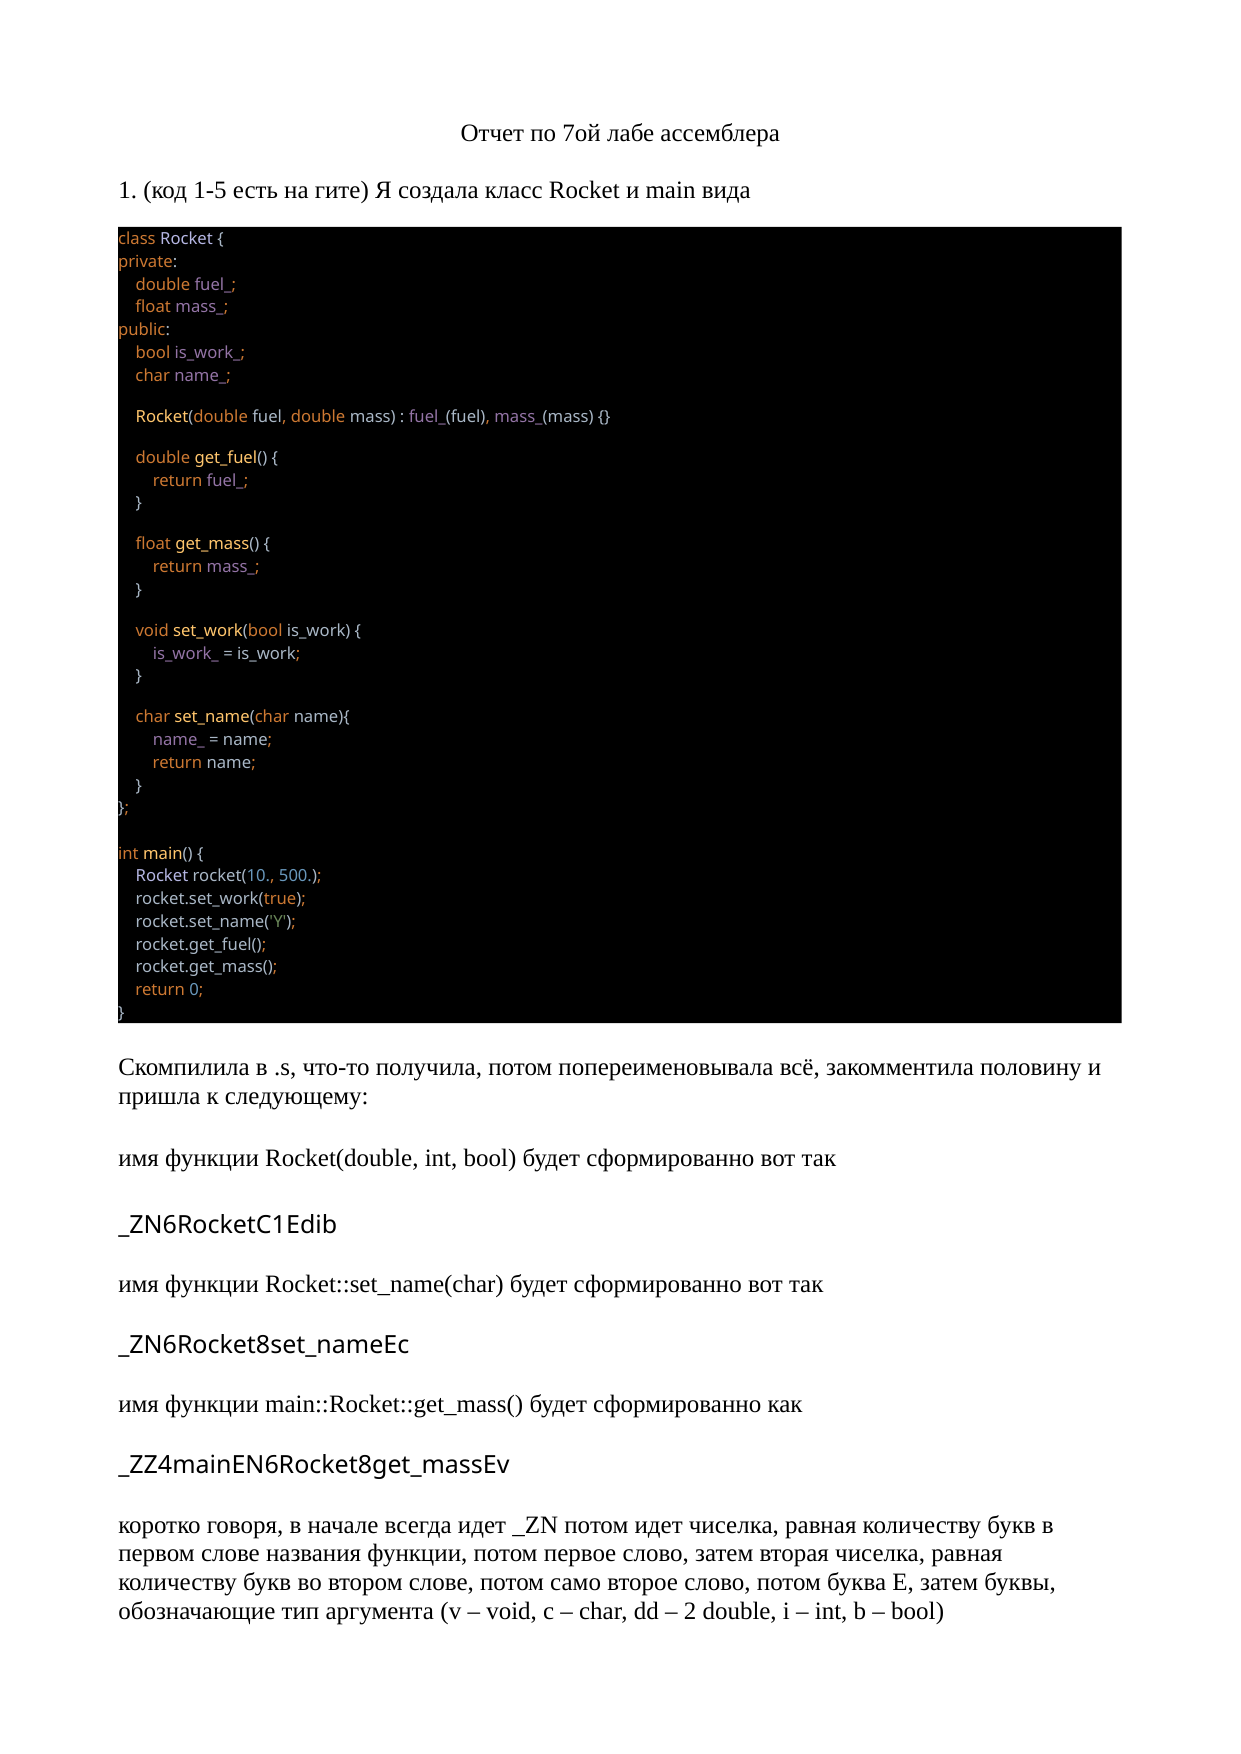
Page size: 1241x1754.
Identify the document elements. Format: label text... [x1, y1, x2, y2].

text имя функции Rocket::set_name(char) будет сформированно вот так [118, 1269, 1122, 1298]
text имя функции Rocket(double, int, bool) будет сформированно вот так [118, 1109, 1122, 1172]
text имя функции main::Rocket::get_mass() будет сформированно как [118, 1389, 1122, 1418]
text _ZN6Rocket8set_nameEc [118, 1327, 1122, 1361]
text коротко говоря, в начале всегда идет _ZN потом идет чиселка, равная количеству букв в первом слове названия функции, потом первое слово, затем вторая чиселка, равная количеству букв во втором слове, потом само второе слово, потом буква Е, затем буквы, обозначающие тип аргумента (v – void, c – char, dd – 2 double, i – int, b – bool) [118, 1510, 1122, 1625]
text _ZN6RocketC1Еdib [118, 1172, 1122, 1240]
text Отчет по 7ой лабе ассемблера [118, 118, 1122, 147]
text Скомпилила в .s, что-то получила, потом попереименовывала всё, закомментила половину и пришла к следующему: [118, 1052, 1122, 1109]
text 1. (код 1-5 есть на гите) Я создала класс Rocket и main вида [118, 176, 1122, 226]
text _ZZ4mainEN6Rocket8get_massEv [118, 1447, 1122, 1481]
